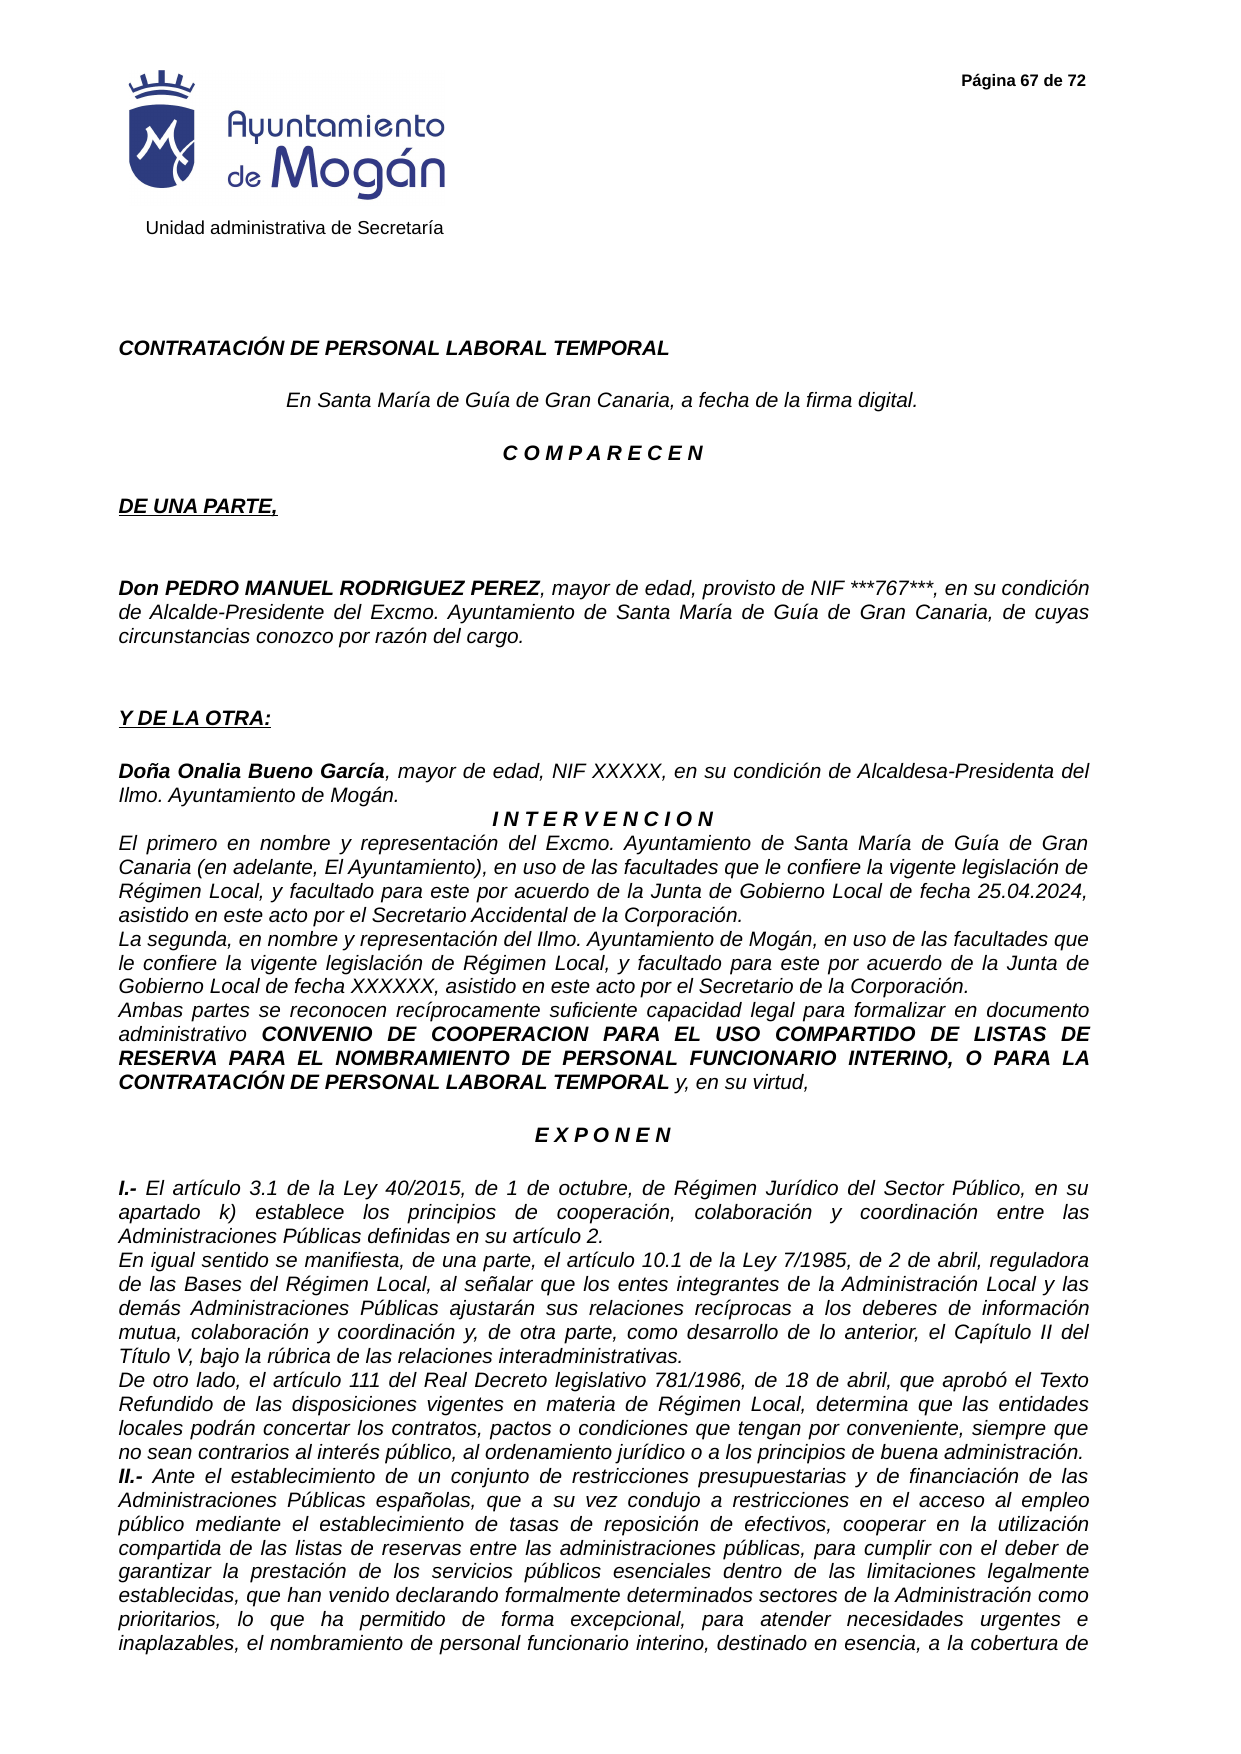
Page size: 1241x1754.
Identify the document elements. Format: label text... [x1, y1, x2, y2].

text Y DE LA OTRA: [118, 706, 1092, 730]
text Doña Onalia Bueno García, mayor de edad, NIF XXXXX, en su condición de Alcaldesa-Presidenta del Ilmo. Ayuntamiento de Mogán. [118, 759, 1092, 807]
text En igual sentido se manifiesta, de una parte, el artículo 10.1 de la Ley 7/1985, de 2 de abril, reguladora de las Bases del Régimen Local, al señalar que los entes integrantes de la Administración Local y las demás Administraciones Públicas ajustarán sus relaciones recíprocas a los deberes de información mutua, colaboración y coordinación y, de otra parte, como desarrollo de lo anterior, el Capítulo II del Título V, bajo la rúbrica de las relaciones interadministrativas. [118, 1248, 1092, 1368]
text Ambas partes se reconocen recíprocamente suficiente capacidad legal para formalizar en documento administrativo CONVENIO DE COOPERACION PARA EL USO COMPARTIDO DE LISTAS DE RESERVA PARA EL NOMBRAMIENTO DE PERSONAL FUNCIONARIO INTERINO, O PARA LA CONTRATACIÓN DE PERSONAL LABORAL TEMPORAL y, en su virtud, [118, 998, 1092, 1094]
text E X P O N E N [118, 1123, 1092, 1147]
text C O M P A R E C E N [118, 441, 1092, 465]
text DE UNA PARTE, [118, 494, 1092, 518]
text CONTRATACIÓN DE PERSONAL LABORAL TEMPORAL [118, 335, 1092, 359]
text La segunda, en nombre y representación del Ilmo. Ayuntamiento de Mogán, en uso de las facultades que le confiere la vigente legislación de Régimen Local, y facultado para este por acuerdo de la Junta de Gobierno Local de fecha XXXXXX, asistido en este acto por el Secretario de la Corporación. [118, 926, 1092, 998]
text Don PEDRO MANUEL RODRIGUEZ PEREZ, mayor de edad, provisto de NIF ***767***, en su condición de Alcalde-Presidente del Excmo. Ayuntamiento de Santa María de Guía de Gran Canaria, de cuyas circunstancias conozco por razón del cargo. [118, 576, 1092, 648]
text El primero en nombre y representación del Excmo. Ayuntamiento de Santa María de Guía de Gran Canaria (en adelante, El Ayuntamiento), en uso de las facultades que le confiere la vigente legislación de Régimen Local, y facultado para este por acuerdo de la Junta de Gobierno Local de fecha 25.04.2024, asistido en este acto por el Secretario Accidental de la Corporación. [118, 831, 1092, 926]
text II.- Ante el establecimiento de un conjunto de restricciones presupuestarias y de financiación de las Administraciones Públicas españolas, que a su vez condujo a restricciones en el acceso al empleo público mediante el establecimiento de tasas de reposición de efectivos, cooperar en la utilización compartida de las listas de reservas entre las administraciones públicas, para cumplir con el deber de garantizar la prestación de los servicios públicos esenciales dentro de las limitaciones legalmente establecidas, que han venido declarando formalmente determinados sectores de la Administración como prioritarios, lo que ha permitido de forma excepcional, para atender necesidades urgentes e inaplazables, el nombramiento de personal funcionario interino, destinado en esencia, a la cobertura de [118, 1463, 1092, 1655]
text I N T E R V E N C I O N [118, 807, 1092, 831]
text De otro lado, el artículo 111 del Real Decreto legislativo 781/1986, de 18 de abril, que aprobó el Texto Refundido de las disposiciones vigentes en materia de Régimen Local, determina que las entidades locales podrán concertar los contratos, pactos o condiciones que tengan por conveniente, siempre que no sean contrarios al interés público, al ordenamiento jurídico o a los principios de buena administración. [118, 1368, 1092, 1463]
picture [128, 70, 445, 206]
text I.- El artículo 3.1 de la Ley 40/2015, de 1 de octubre, de Régimen Jurídico del Sector Público, en su apartado k) establece los principios de cooperación, colaboración y coordinación entre las Administraciones Públicas definidas en su artículo 2. [118, 1176, 1092, 1248]
text En Santa María de Guía de Gran Canaria, a fecha de la firma digital. [118, 388, 1092, 412]
